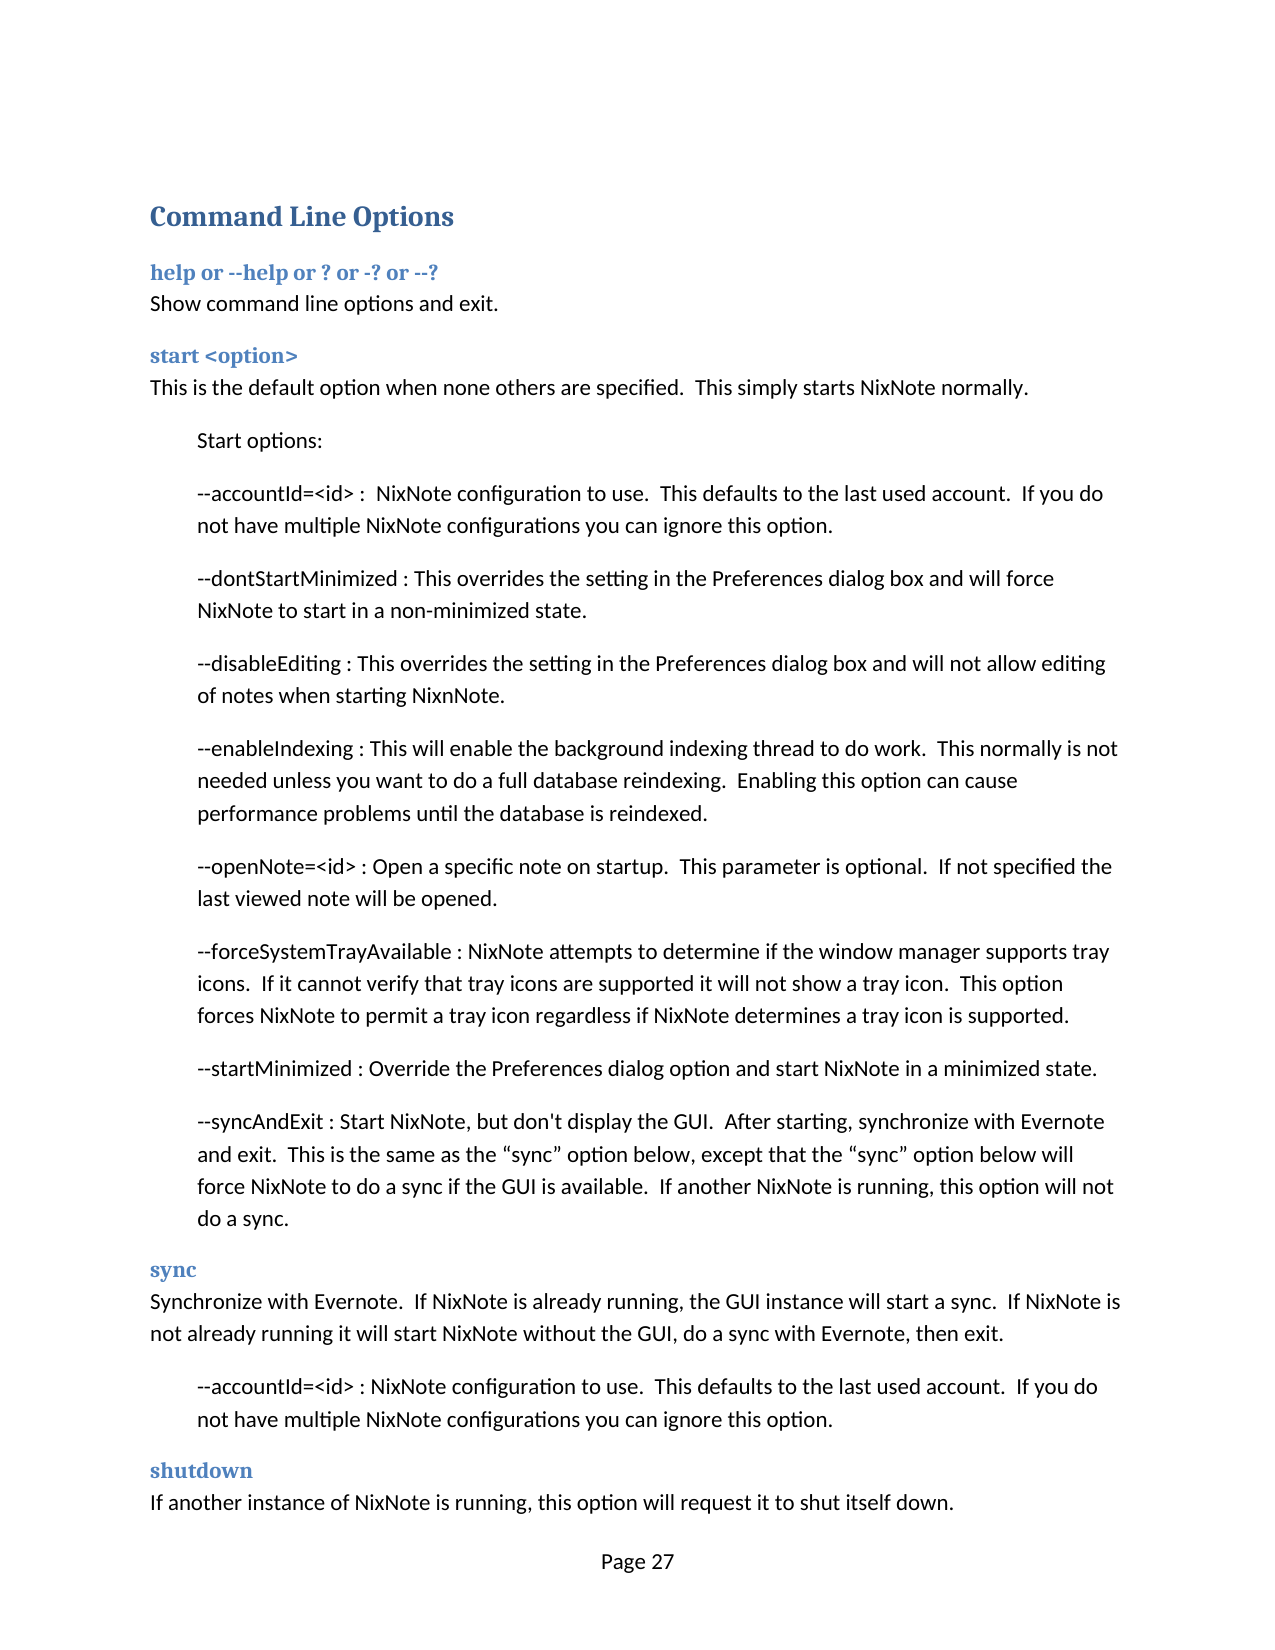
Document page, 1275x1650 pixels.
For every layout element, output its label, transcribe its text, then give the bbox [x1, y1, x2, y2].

text --forceSystemTrayAvailable : NixNote attempts to determine if the window manager supports tray icons. If it cannot verify that tray icons are supported it will not show a tray icon. This option forces NixNote to permit a tray icon regardless if NixNote determines a tray icon is supported. [197, 937, 1125, 1029]
text --accountId=<id> : NixNote configuration to use. This defaults to the last used account. If you do not have multiple NixNote configurations you can ignore this option. [197, 1372, 1125, 1433]
subtitle sync [150, 1257, 1125, 1283]
text Start options: [197, 426, 1125, 454]
text --dontStartMinimized : This overrides the setting in the Preferences dialog box and will force NixNote to start in a non-minimized state. [197, 564, 1125, 624]
text --enableIndexing : This will enable the background indexing thread to do work. This normally is not needed unless you want to do a full database reindexing. Enabling this option can cause performance problems until the database is reindexed. [197, 734, 1125, 827]
text --openNote=<id> : Open a specific note on startup. This parameter is optional. If not specified the last viewed note will be opened. [197, 852, 1125, 912]
text --syncAndExit : Start NixNote, but don't display the GUI. After starting, synchronize with Evernote and exit. This is the same as the “sync” option below, except that the “sync” option below will force NixNote to do a sync if the GUI is available. If another NixNote is running, this option will not do a sync. [197, 1107, 1125, 1232]
text This is the default option when none others are specified. This simply starts NixNote normally. [150, 373, 1125, 401]
subtitle help or --help or ? or -? or --? [150, 259, 1125, 286]
text Synchronize with Evernote. If NixNote is already running, the GUI instance will start a sync. If NixNote is not already running it will start NixNote without the GUI, do a sync with Evernote, then exit. [150, 1287, 1125, 1347]
text --accountId=<id> : NixNote configuration to use. This defaults to the last used account. If you do not have multiple NixNote configurations you can ignore this option. [187, 479, 1125, 539]
text --disableEditing : This overrides the setting in the Preferences dialog box and will not allow editing of notes when starting NixnNote. [197, 649, 1125, 709]
subtitle shutdown [150, 1458, 1125, 1484]
subtitle start <option> [150, 343, 1125, 369]
text --startMinimized : Override the Preferences dialog option and start NixNote in a minimized state. [197, 1054, 1125, 1082]
text Show command line options and exit. [150, 289, 1125, 318]
subtitle Command Line Options [150, 200, 1125, 233]
text If another instance of NixNote is running, this option will request it to shut itself down. [150, 1488, 1125, 1516]
